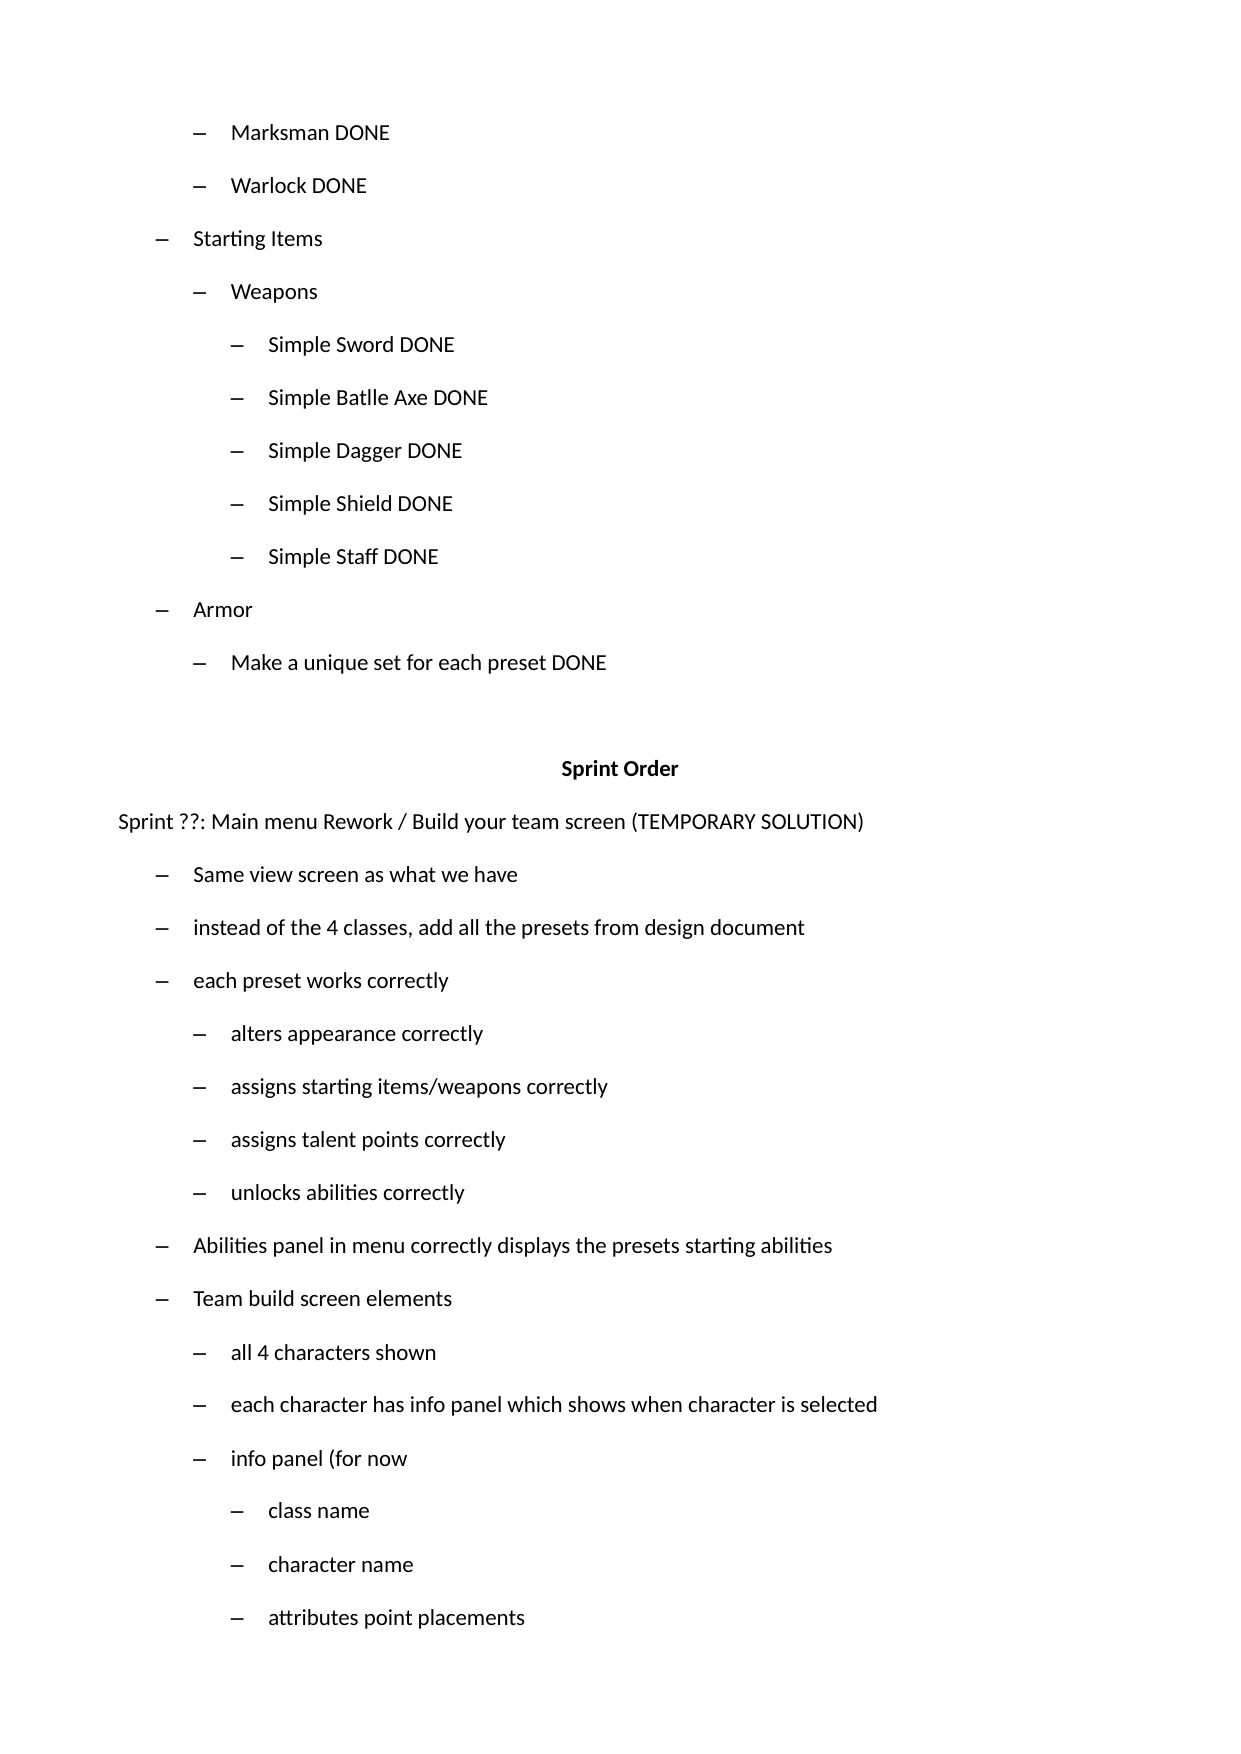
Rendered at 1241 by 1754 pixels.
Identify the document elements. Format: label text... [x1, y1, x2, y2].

list Abilities panel in menu correctly displays the presets starting abilities [156, 1232, 1122, 1259]
list Simple Batlle Axe DONE [231, 383, 1122, 411]
list info panel (for now [193, 1444, 1122, 1472]
list Armor [156, 595, 1122, 623]
list alters appearance correctly [193, 1019, 1122, 1047]
list Team build screen elements [156, 1284, 1122, 1313]
list instead of the 4 classes, add all the presets from design document [156, 913, 1122, 941]
list character name [231, 1550, 1122, 1578]
text Sprint ??: Main menu Rework / Build your team screen (TEMPORARY SOLUTION) [118, 807, 1122, 835]
list Make a unique set for each preset DONE [193, 648, 1122, 676]
list Simple Staff DONE [231, 542, 1122, 570]
list Simple Dagger DONE [231, 436, 1122, 464]
list all 4 characters shown [193, 1338, 1122, 1366]
list assigns starting items/weapons correctly [193, 1072, 1122, 1101]
list Warlock DONE [193, 171, 1122, 199]
list attributes point placements [231, 1603, 1122, 1631]
list Simple Sword DONE [231, 330, 1122, 358]
list each character has info panel which shows when character is selected [193, 1391, 1122, 1419]
list Simple Shield DONE [231, 489, 1122, 517]
list Same view screen as what we have [156, 860, 1122, 888]
text Sprint Order [118, 754, 1122, 782]
list Weapons [193, 277, 1122, 305]
list unlocks abilities correctly [193, 1178, 1122, 1207]
list assigns talent points correctly [193, 1126, 1122, 1153]
list each preset works correctly [156, 966, 1122, 994]
list class name [231, 1497, 1122, 1525]
list Marksman DONE [193, 118, 1122, 146]
list Starting Items [156, 224, 1122, 252]
